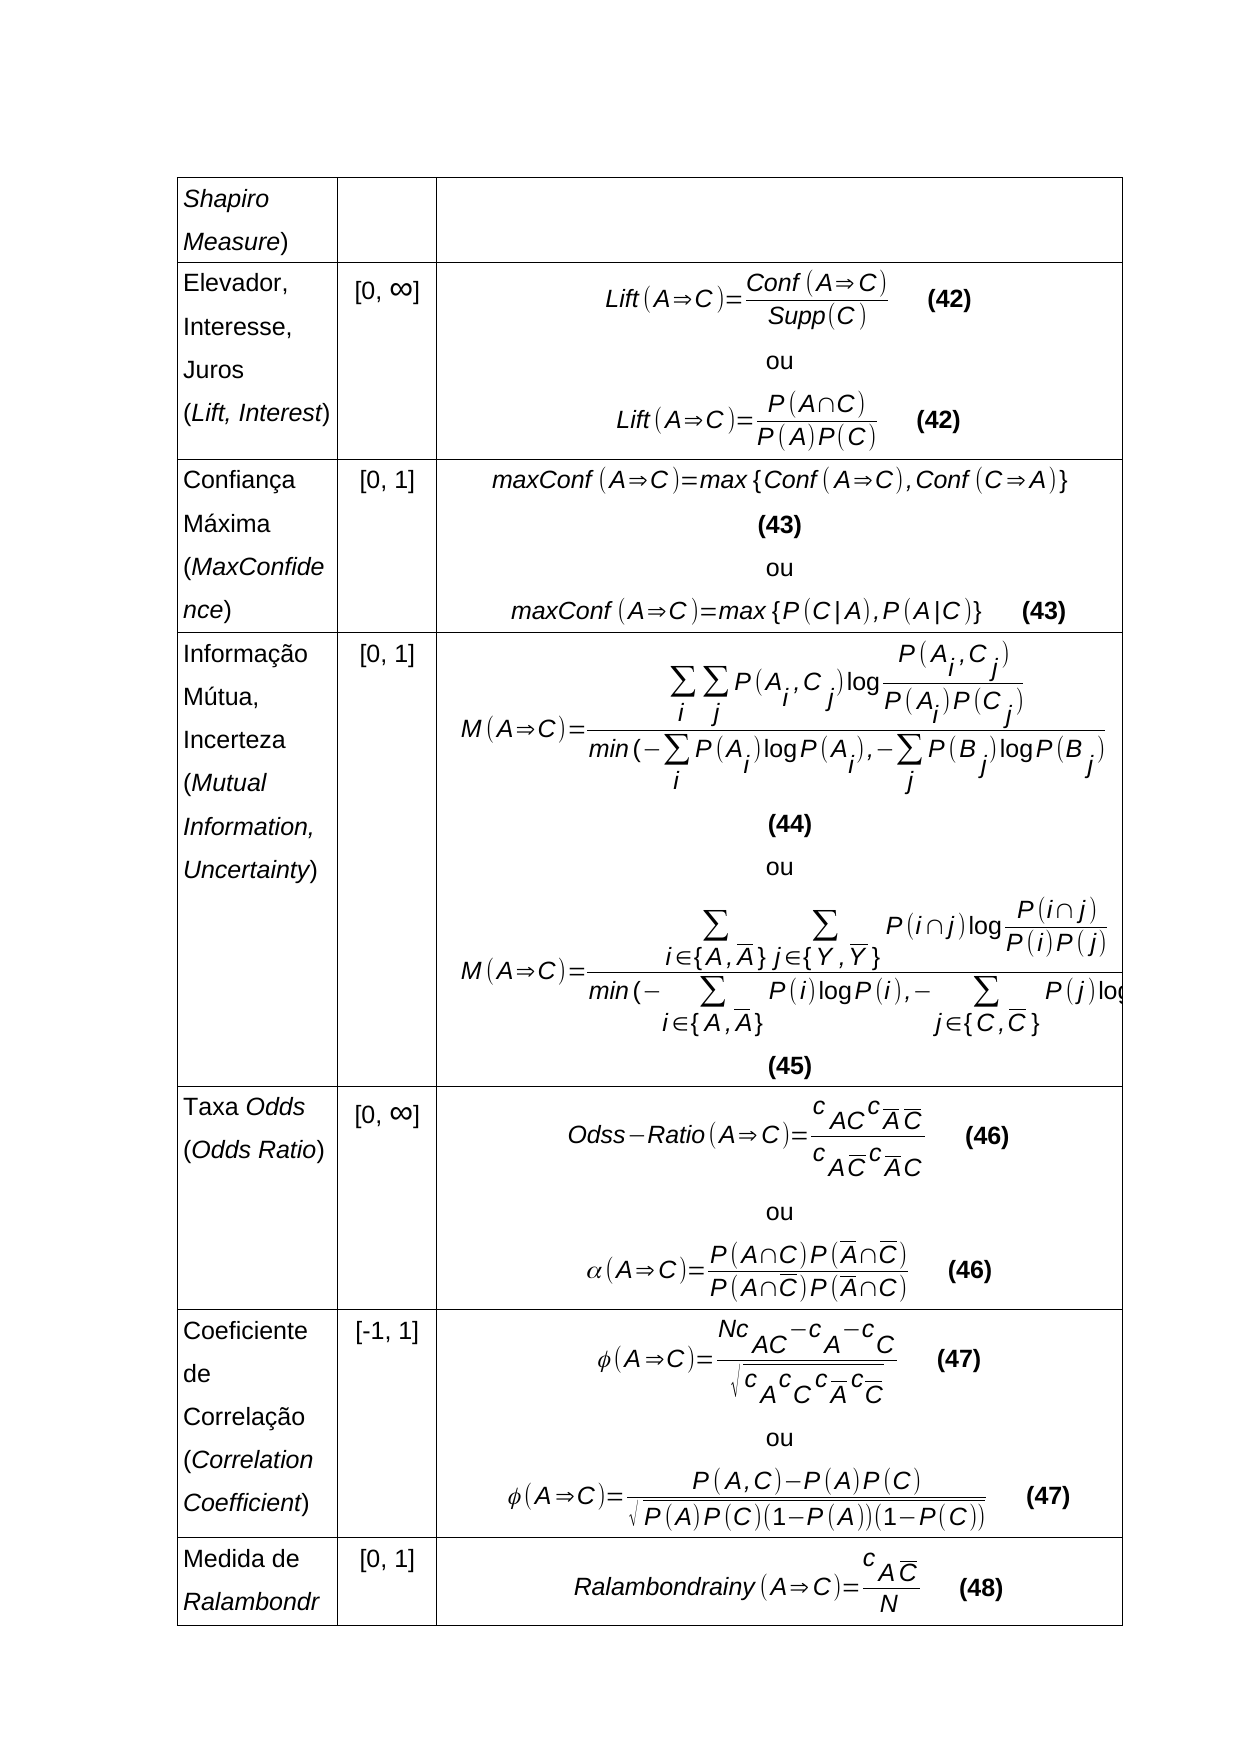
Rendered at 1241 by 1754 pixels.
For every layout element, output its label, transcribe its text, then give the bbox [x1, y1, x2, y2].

table_cell Shapiro Measure) [178, 178, 337, 262]
table_cell Coeficiente de Correlação (Correlation Coefficient) [178, 1310, 337, 1537]
table_cell (46) ou (46) [437, 1087, 1122, 1309]
table_cell [0, 1] [338, 1538, 436, 1624]
table_cell (48) ou (48) [437, 1538, 1122, 1624]
table_cell Medida de Ralambondr [178, 1538, 337, 1624]
table_cell [338, 178, 436, 262]
table_cell [0, 1] [338, 633, 436, 1086]
table_cell [0, 1] [338, 460, 436, 632]
table_cell (47) ou (47) [437, 1310, 1122, 1537]
table_cell Elevador, Interesse, Juros (Lift, Interest) [178, 263, 337, 459]
table_cell Confiança Máxima (MaxConfidence) [178, 460, 337, 632]
table_cell Informação Mútua, Incerteza (Mutual Information, Uncertainty) [178, 633, 337, 1086]
table_cell Taxa Odds (Odds Ratio) [178, 1087, 337, 1309]
table_cell (42) ou (42) [437, 263, 1122, 459]
table_cell (43) ou (43) [437, 460, 1122, 632]
table_cell [0, ∞] [338, 1087, 436, 1309]
table_cell [437, 178, 1122, 262]
table_cell [-1, 1] [338, 1310, 436, 1537]
table_cell [0, ∞] [338, 263, 436, 459]
table_cell (44) ou (45) [437, 633, 1122, 1086]
